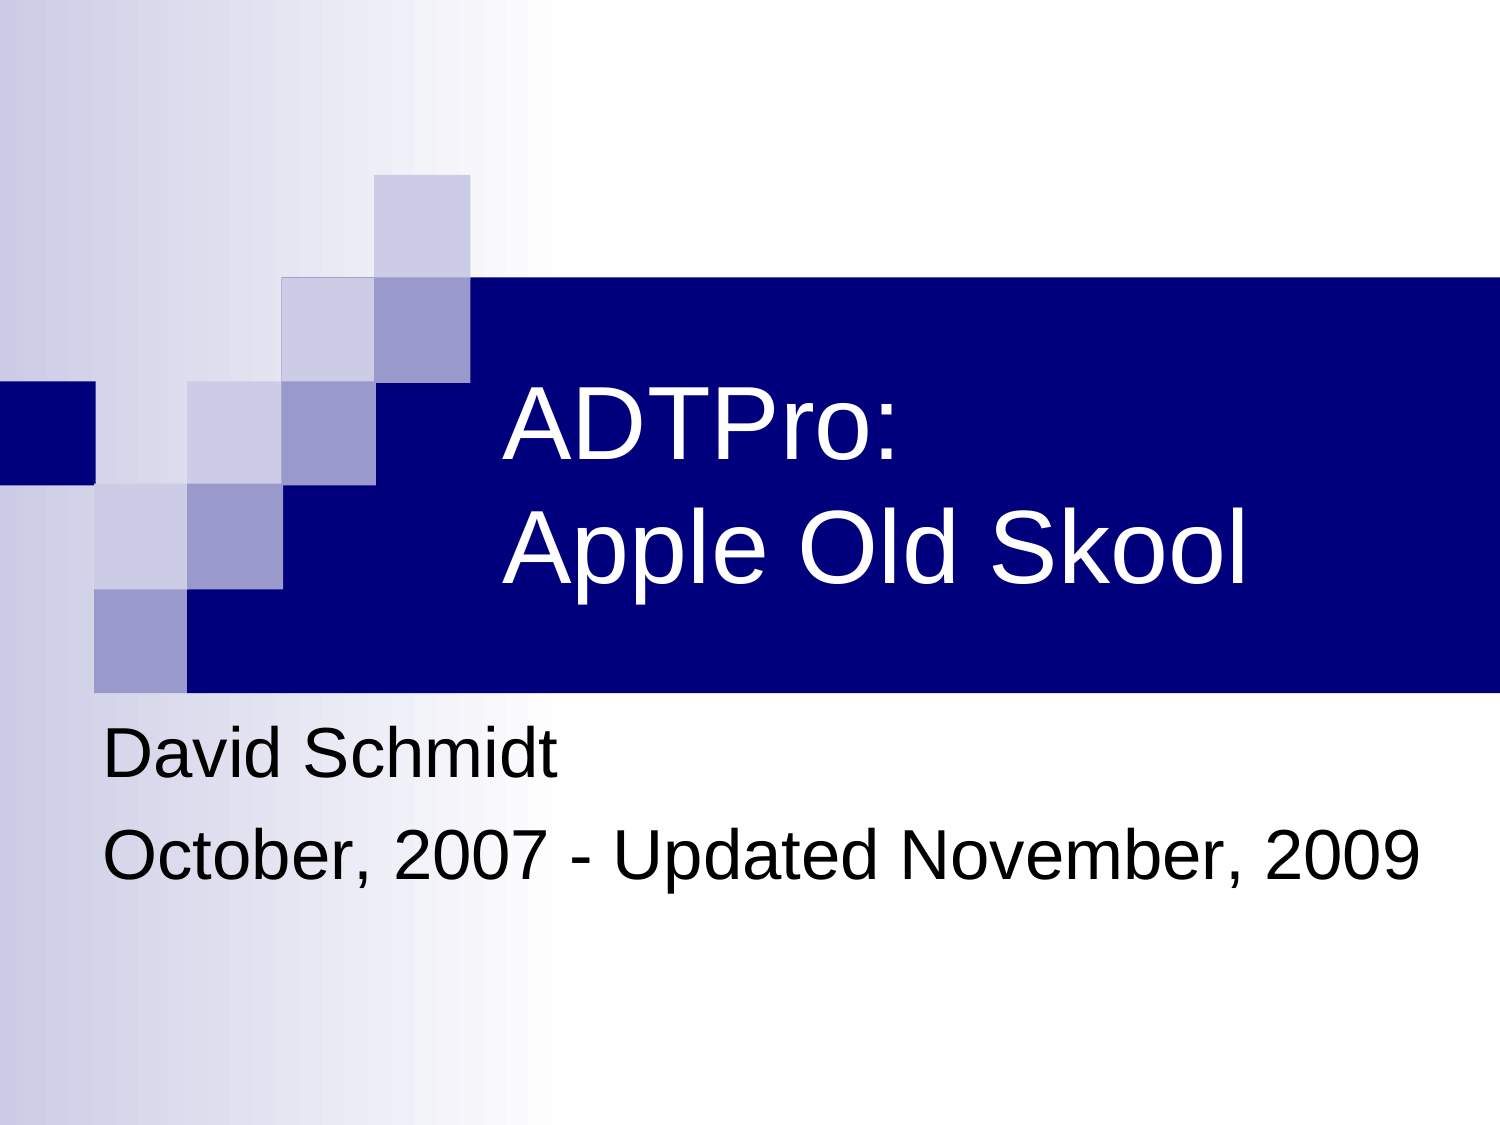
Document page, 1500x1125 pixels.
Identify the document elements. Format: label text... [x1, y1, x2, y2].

title ADTPro: Apple Old Skool [487, 299, 1476, 663]
subtitle David Schmidt October, 2007 - Updated November, 2009 [87, 699, 1476, 1038]
